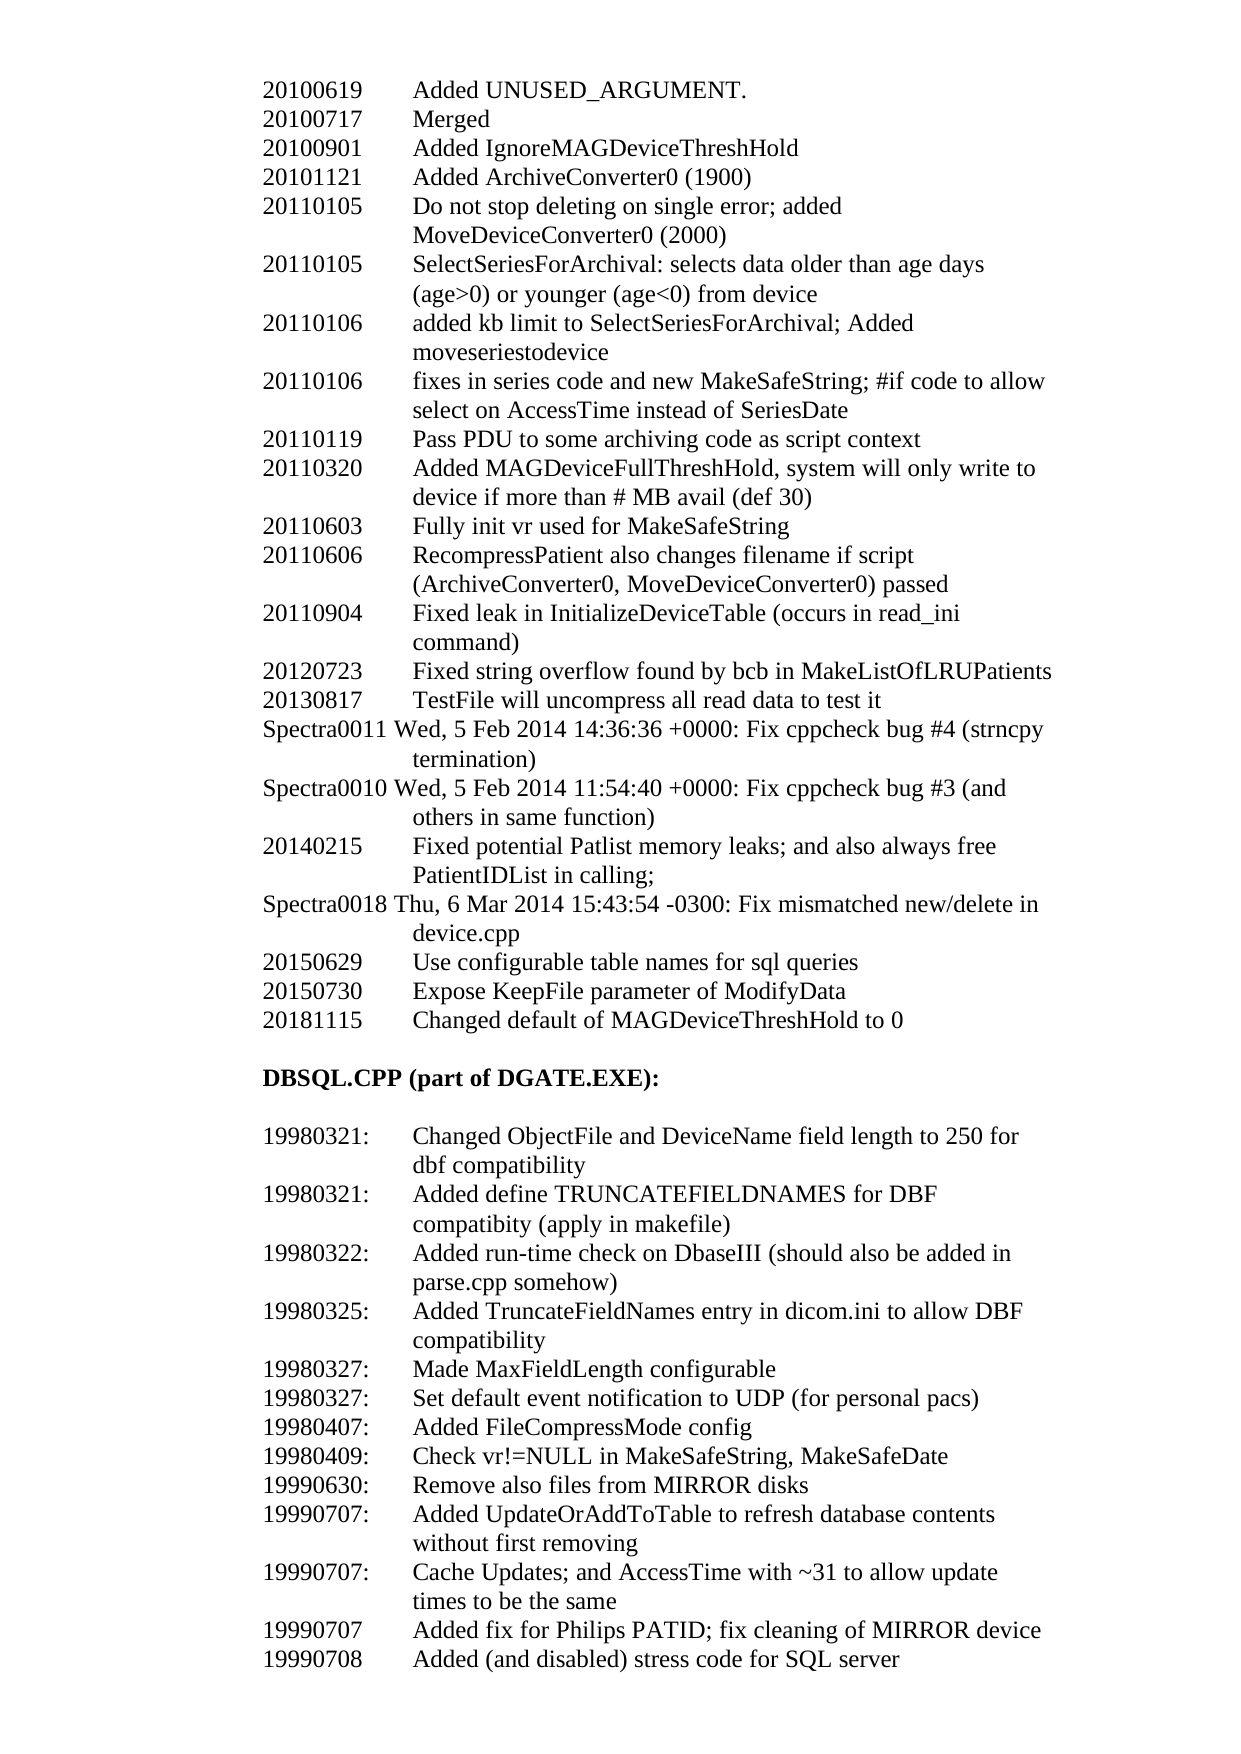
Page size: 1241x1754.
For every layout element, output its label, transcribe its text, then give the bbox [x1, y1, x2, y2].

text Spectra0018 Thu, 6 Mar 2014 15:43:54 -0300: Fix mismatched new/delete in device.cpp [262, 889, 1053, 947]
text 19980409: Check vr!=NULL in MakeSafeString, MakeSafeDate [262, 1441, 1053, 1470]
text 20110106 fixes in series code and new MakeSafeString; #if code to allow select on AccessTime instead of SeriesDate [262, 366, 1053, 424]
text 19990708 Added (and disabled) stress code for SQL server [262, 1644, 1053, 1673]
text Spectra0011 Wed, 5 Feb 2014 14:36:36 +0000: Fix cppcheck bug #4 (strncpy termination) [262, 714, 1053, 772]
text 20150629 Use configurable table names for sql queries [262, 947, 1053, 976]
text 19980327: Set default event notification to UDP (for personal pacs) [262, 1383, 1053, 1412]
text 19980325: Added TruncateFieldNames entry in dicom.ini to allow DBF compatibility [262, 1296, 1053, 1354]
text 20110320 Added MAGDeviceFullThreshHold, system will only write to device if more than # MB avail (def 30) [262, 453, 1053, 511]
text 20110606 RecompressPatient also changes filename if script (ArchiveConverter0, MoveDeviceConverter0) passed [262, 540, 1053, 598]
text 19980321: Changed ObjectFile and DeviceName field length to 250 for dbf compatibility [262, 1121, 1053, 1179]
text 19990707: Cache Updates; and AccessTime with ~31 to allow update times to be the same [262, 1557, 1053, 1615]
text 19990707: Added UpdateOrAddToTable to refresh database contents without first removing [262, 1499, 1053, 1557]
text 19980321: Added define TRUNCATEFIELDNAMES for DBF compatibity (apply in makefile) [262, 1179, 1053, 1237]
text 20110106 added kb limit to SelectSeriesForArchival; Added moveseriestodevice [262, 307, 1053, 366]
text 20110105 SelectSeriesForArchival: selects data older than age days (age>0) or younger (age<0) from device [262, 249, 1053, 307]
text DBSQL.CPP (part of DGATE.EXE): [262, 1063, 1053, 1092]
text 19990630: Remove also files from MIRROR disks [262, 1470, 1053, 1499]
text 20100619 Added UNUSED_ARGUMENT. [262, 75, 1053, 104]
text 19990707 Added fix for Philips PATID; fix cleaning of MIRROR device [262, 1615, 1053, 1644]
text 20110119 Pass PDU to some archiving code as script context [262, 424, 1053, 453]
text Spectra0010 Wed, 5 Feb 2014 11:54:40 +0000: Fix cppcheck bug #3 (and others in same function) [262, 772, 1053, 831]
text 19980322: Added run-time check on DbaseIII (should also be added in parse.cpp somehow) [262, 1237, 1053, 1296]
text 20181115 Changed default of MAGDeviceThreshHold to 0 [262, 1005, 1053, 1034]
text 20120723 Fixed string overflow found by bcb in MakeListOfLRUPatients [262, 656, 1053, 685]
text 20110603 Fully init vr used for MakeSafeString [262, 511, 1053, 540]
text 20100901 Added IgnoreMAGDeviceThreshHold [262, 133, 1053, 162]
text 20110904 Fixed leak in InitializeDeviceTable (occurs in read_ini command) [262, 598, 1053, 656]
text 19980327: Made MaxFieldLength configurable [262, 1354, 1053, 1383]
text 20100717 Merged [262, 104, 1053, 133]
text 20150730 Expose KeepFile parameter of ModifyData [262, 976, 1053, 1005]
text 19980407: Added FileCompressMode config [262, 1412, 1053, 1441]
text 20140215 Fixed potential Patlist memory leaks; and also always free PatientIDList in calling; [262, 831, 1053, 889]
text 20110105 Do not stop deleting on single error; added MoveDeviceConverter0 (2000) [262, 191, 1053, 249]
text 20101121 Added ArchiveConverter0 (1900) [262, 162, 1053, 191]
text 20130817 TestFile will uncompress all read data to test it [262, 685, 1053, 714]
